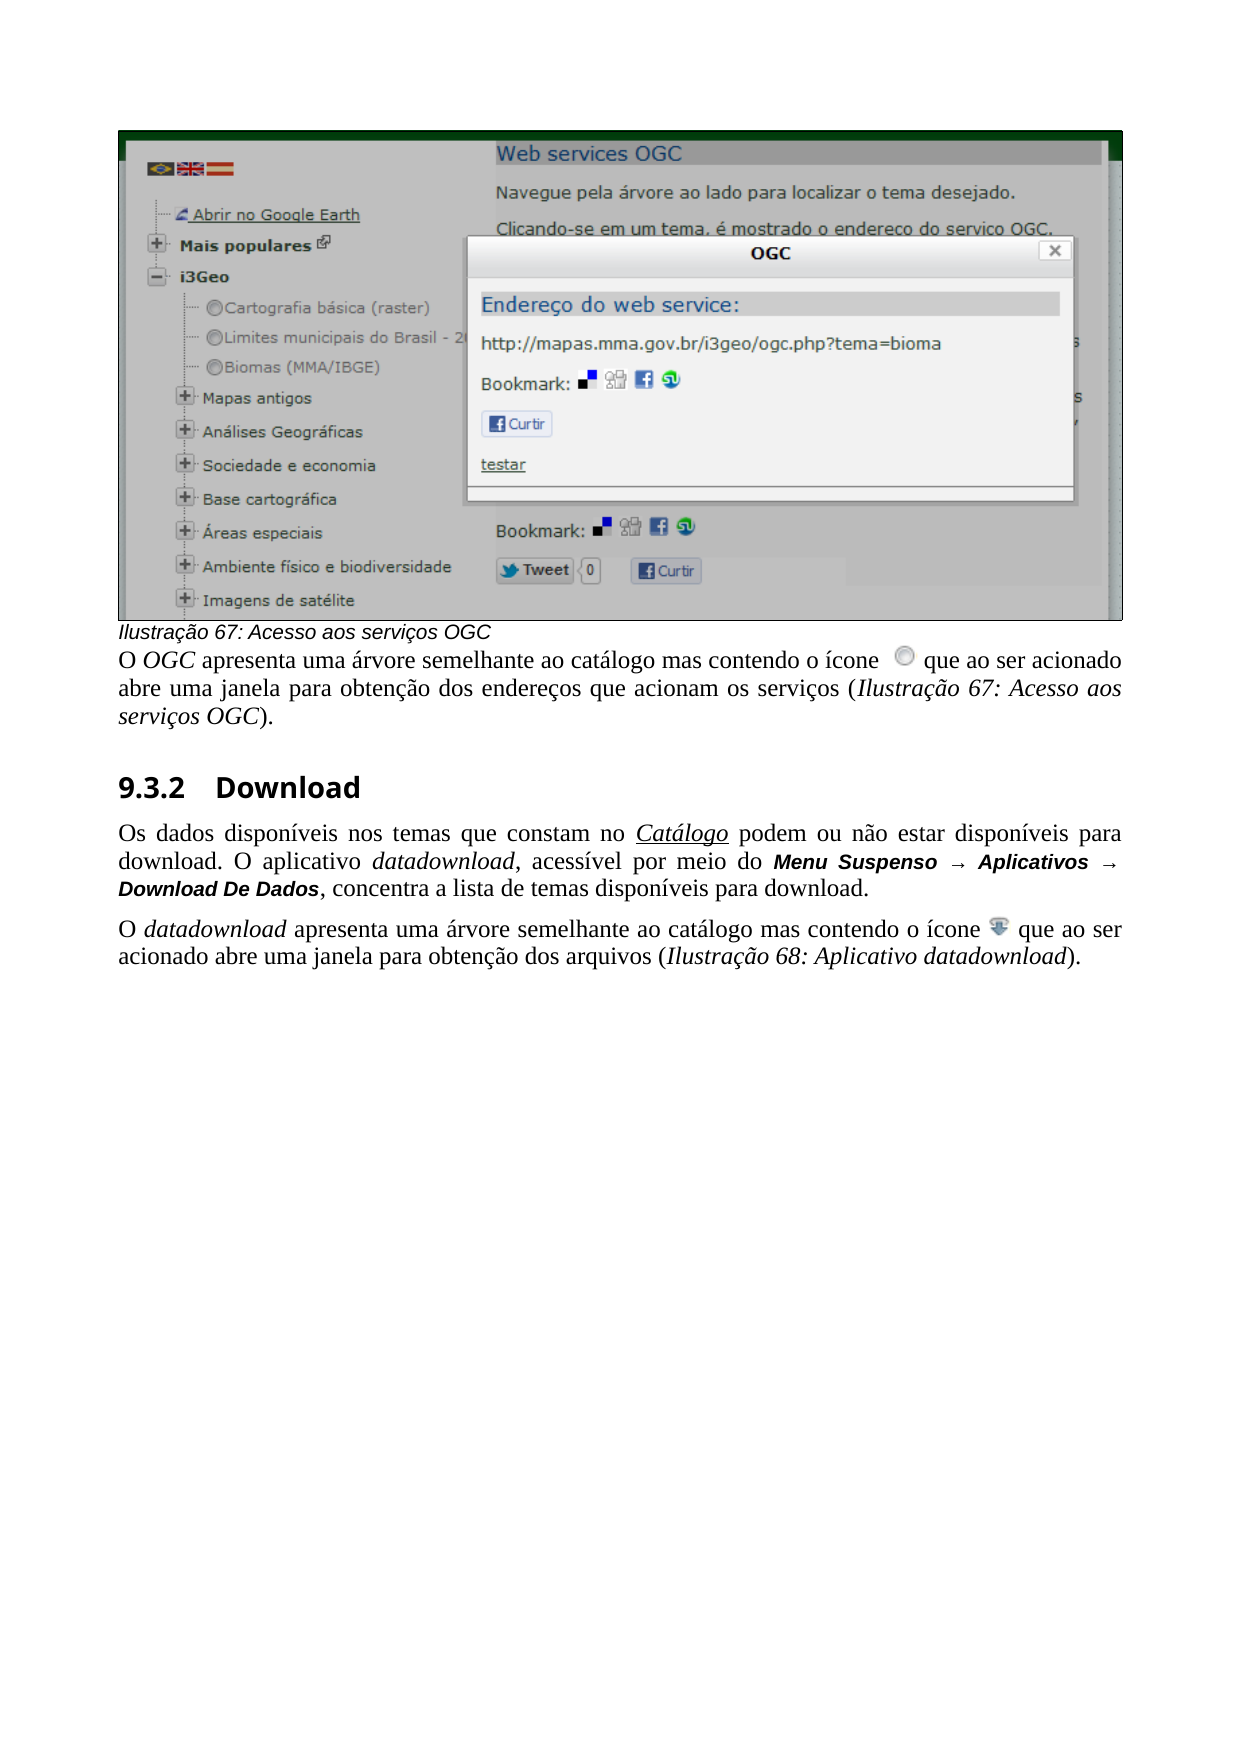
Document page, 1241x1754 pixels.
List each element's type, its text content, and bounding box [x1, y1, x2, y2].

subtitle Download [118, 767, 1122, 807]
text Ilustração 67: Acesso aos serviços OGC [118, 621, 1122, 644]
picture [119, 132, 1122, 620]
text O datadownload apresenta uma árvore semelhante ao catálogo mas contendo o ícone que ao ser acionado abre uma janela para obtenção dos arquivos (Ilustração 68: Aplicativo datadownload). [118, 915, 1122, 970]
text O OGC apresenta uma árvore semelhante ao catálogo mas contendo o ícone que ao ser acionado abre uma janela para obtenção dos endereços que acionam os serviços (Ilustração 67: Acesso aos serviços OGC). [118, 644, 1122, 729]
text [118, 118, 1122, 130]
picture [892, 644, 918, 669]
picture [988, 915, 1011, 937]
text Os dados disponíveis nos temas que constam no Catálogo podem ou não estar disponíveis para download. O aplicativo datadownload, acessível por meio do menu suspenso → aplicativos → download de dados, concentra a lista de temas disponíveis para download. [118, 819, 1122, 902]
